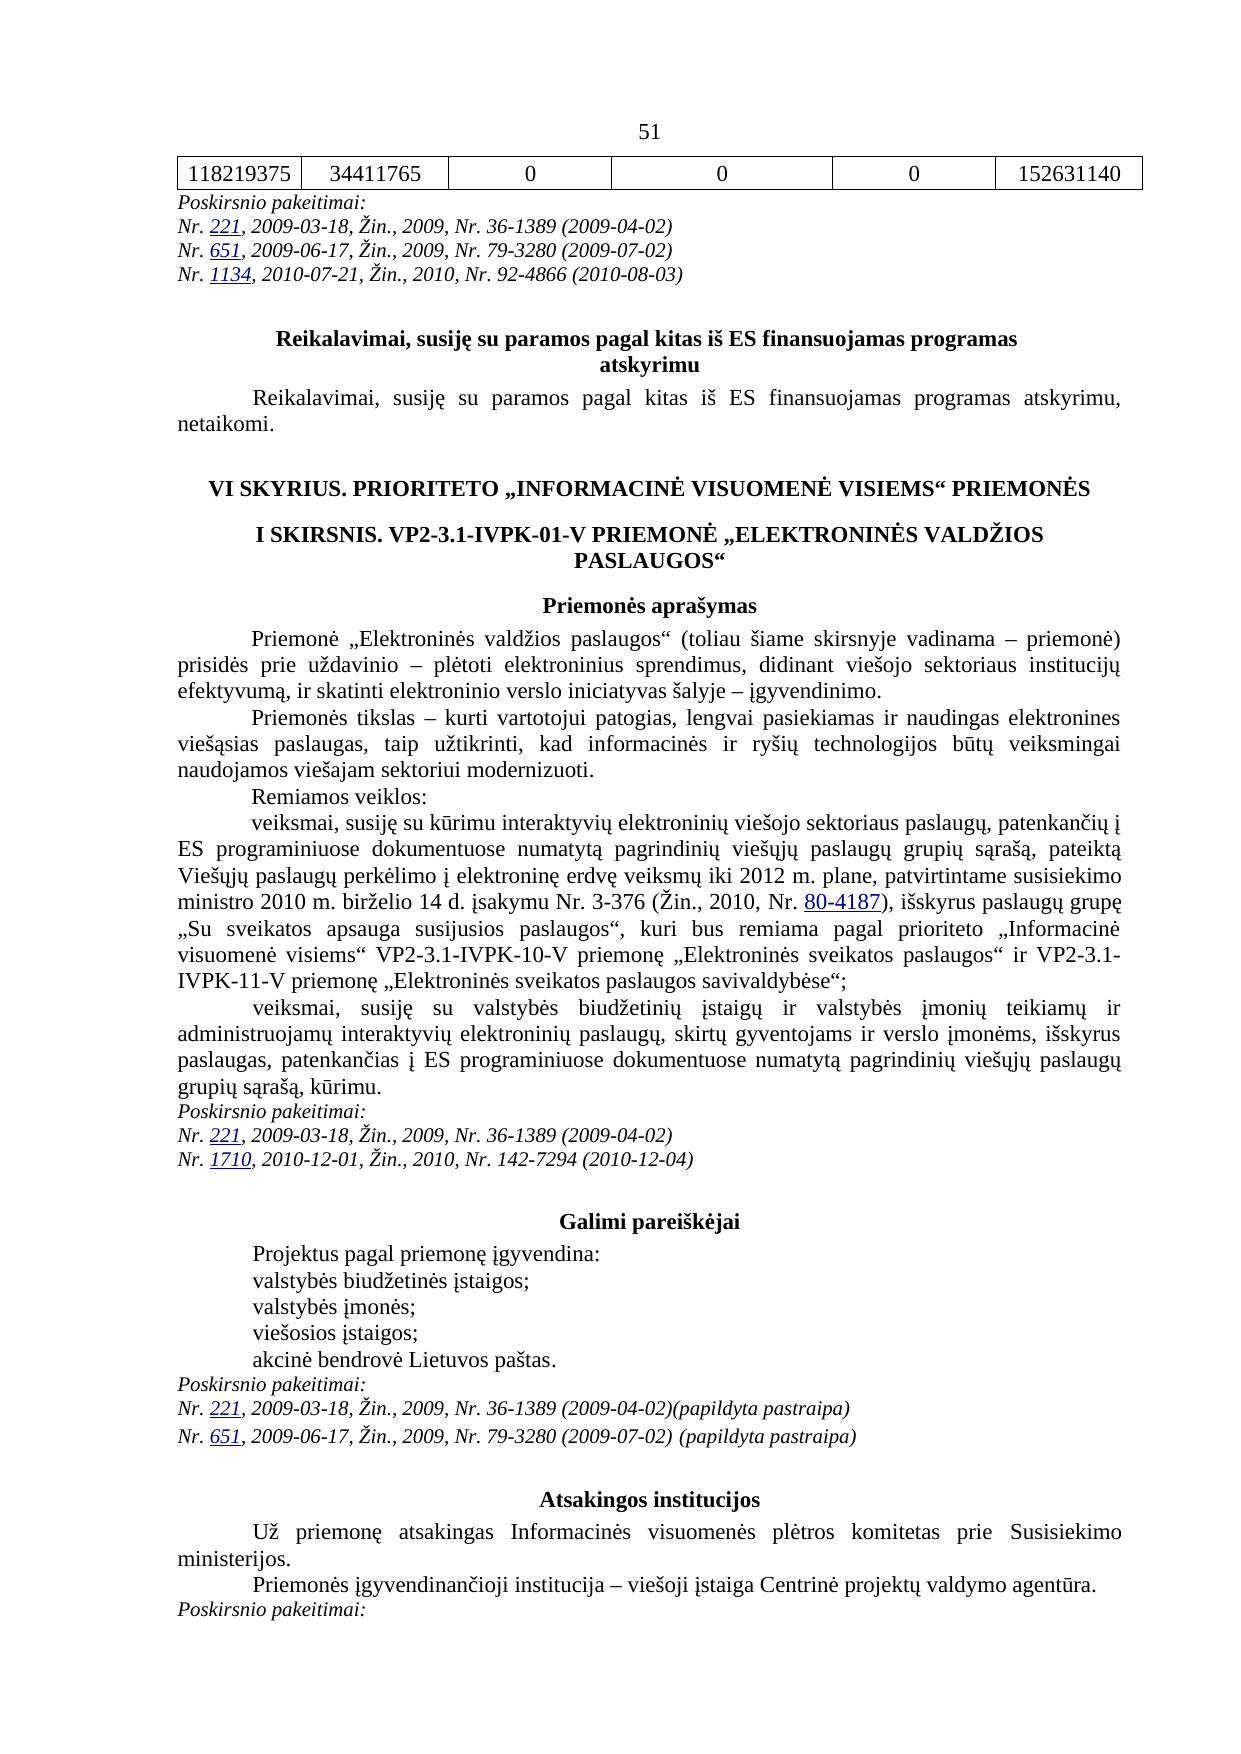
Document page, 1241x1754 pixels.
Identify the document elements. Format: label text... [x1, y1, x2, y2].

text viešosios įstaigos; [177, 1319, 1122, 1346]
table_cell 34411765 [302, 157, 448, 189]
subtitle I SKIRSNIS. VP2-3.1-IVPK-01-V PRIEMONĖ „ELEKTRONINĖS VALDŽIOS PASLAUGOS“ [177, 521, 1122, 573]
text Atsakingos institucijos [177, 1486, 1122, 1512]
text Priemonės tikslas – kurti vartotojui patogias, lengvai pasiekiamas ir naudingas elektronines viešąsias paslaugas, taip užtikrinti, kad informacinės ir ryšių technologijos būtų veiksmingai naudojamos viešajam sektoriui modernizuoti. [177, 704, 1122, 783]
text valstybės biudžetinės įstaigos; [177, 1267, 1122, 1293]
text Nr. 651, 2009-06-17, Žin., 2009, Nr. 79-3280 (2009-07-02) (papildyta pastraipa) [177, 1420, 1122, 1449]
table_cell 118219375 [178, 157, 301, 189]
text Nr. 221, 2009-03-18, Žin., 2009, Nr. 36-1389 (2009-04-02) [177, 214, 1122, 238]
text Projektus pagal priemonę įgyvendina: [177, 1240, 1122, 1267]
text Galimi pareiškėjai [177, 1208, 1122, 1234]
text Reikalavimai, susiję su paramos pagal kitas iš ES finansuojamas programas atskyrimu, netaikomi. [177, 384, 1122, 437]
text Priemonės įgyvendinančioji institucija – viešoji įstaiga Centrinė projektų valdymo agentūra. [177, 1571, 1122, 1597]
text Remiamos veiklos: [177, 783, 1122, 809]
table_cell 0 [612, 157, 832, 189]
text Reikalavimai, susiję su paramos pagal kitas iš ES finansuojamas programas atskyrimu [177, 325, 1122, 378]
text Poskirsnio pakeitimai: [177, 1099, 1122, 1123]
text Nr. 1710, 2010-12-01, Žin., 2010, Nr. 142-7294 (2010-12-04) [177, 1147, 1122, 1171]
text Poskirsnio pakeitimai: [177, 190, 1122, 214]
table_cell 0 [449, 157, 611, 189]
text Už priemonę atsakingas Informacinės visuomenės plėtros komitetas prie Susisiekimo ministerijos. [177, 1518, 1122, 1571]
text Nr. 651, 2009-06-17, Žin., 2009, Nr. 79-3280 (2009-07-02) [177, 238, 1122, 262]
text Nr. 221, 2009-03-18, Žin., 2009, Nr. 36-1389 (2009-04-02)(papildyta pastraipa) [177, 1396, 1122, 1420]
text Nr. 1134, 2010-07-21, Žin., 2010, Nr. 92-4866 (2010-08-03) [177, 262, 1122, 286]
text veiksmai, susiję su valstybės biudžetinių įstaigų ir valstybės įmonių teikiamų ir administruojamų interaktyvių elektroninių paslaugų, skirtų gyventojams ir verslo įmonėms, išskyrus paslaugas, patenkančias į ES programiniuose dokumentuose numatytą pagrindinių viešųjų paslaugų grupių sąrašą, kūrimu. [177, 994, 1122, 1099]
text Poskirsnio pakeitimai: [177, 1372, 1122, 1396]
table_cell 152631140 [996, 157, 1142, 189]
subtitle VI SKYRIUS. PRIORITETO „INFORMACINĖ VISUOMENĖ VISIEMS“ PRIEMONĖS [177, 476, 1122, 502]
text valstybės įmonės; [177, 1293, 1122, 1319]
text Poskirsnio pakeitimai: [177, 1597, 1122, 1621]
text Nr. 221, 2009-03-18, Žin., 2009, Nr. 36-1389 (2009-04-02) [177, 1123, 1122, 1147]
text Priemonės aprašymas [177, 592, 1122, 618]
text akcinė bendrovė Lietuvos paštas. [177, 1346, 1122, 1372]
text veiksmai, susiję su kūrimu interaktyvių elektroninių viešojo sektoriaus paslaugų, patenkančių į ES programiniuose dokumentuose numatytą pagrindinių viešųjų paslaugų grupių sąrašą, pateiktą Viešųjų paslaugų perkėlimo į elektroninę erdvę veiksmų iki 2012 m. plane, patvirtintame susisiekimo ministro 2010 m. birželio 14 d. įsakymu Nr. 3-376 (Žin., 2010, Nr. 80-4187), išskyrus paslaugų grupę „Su sveikatos apsauga susijusios paslaugos“, kuri bus remiama pagal prioriteto „Informacinė visuomenė visiems“ VP2-3.1-IVPK-10-V priemonę „Elektroninės sveikatos paslaugos“ ir VP2-3.1-IVPK-11-V priemonę „Elektroninės sveikatos paslaugos savivaldybėse“; [177, 809, 1122, 994]
text Priemonė „Elektroninės valdžios paslaugos“ (toliau šiame skirsnyje vadinama – priemonė) prisidės prie uždavinio – plėtoti elektroninius sprendimus, didinant viešojo sektoriaus institucijų efektyvumą, ir skatinti elektroninio verslo iniciatyvas šalyje – įgyvendinimo. [177, 625, 1122, 704]
table_cell 0 [833, 157, 995, 189]
